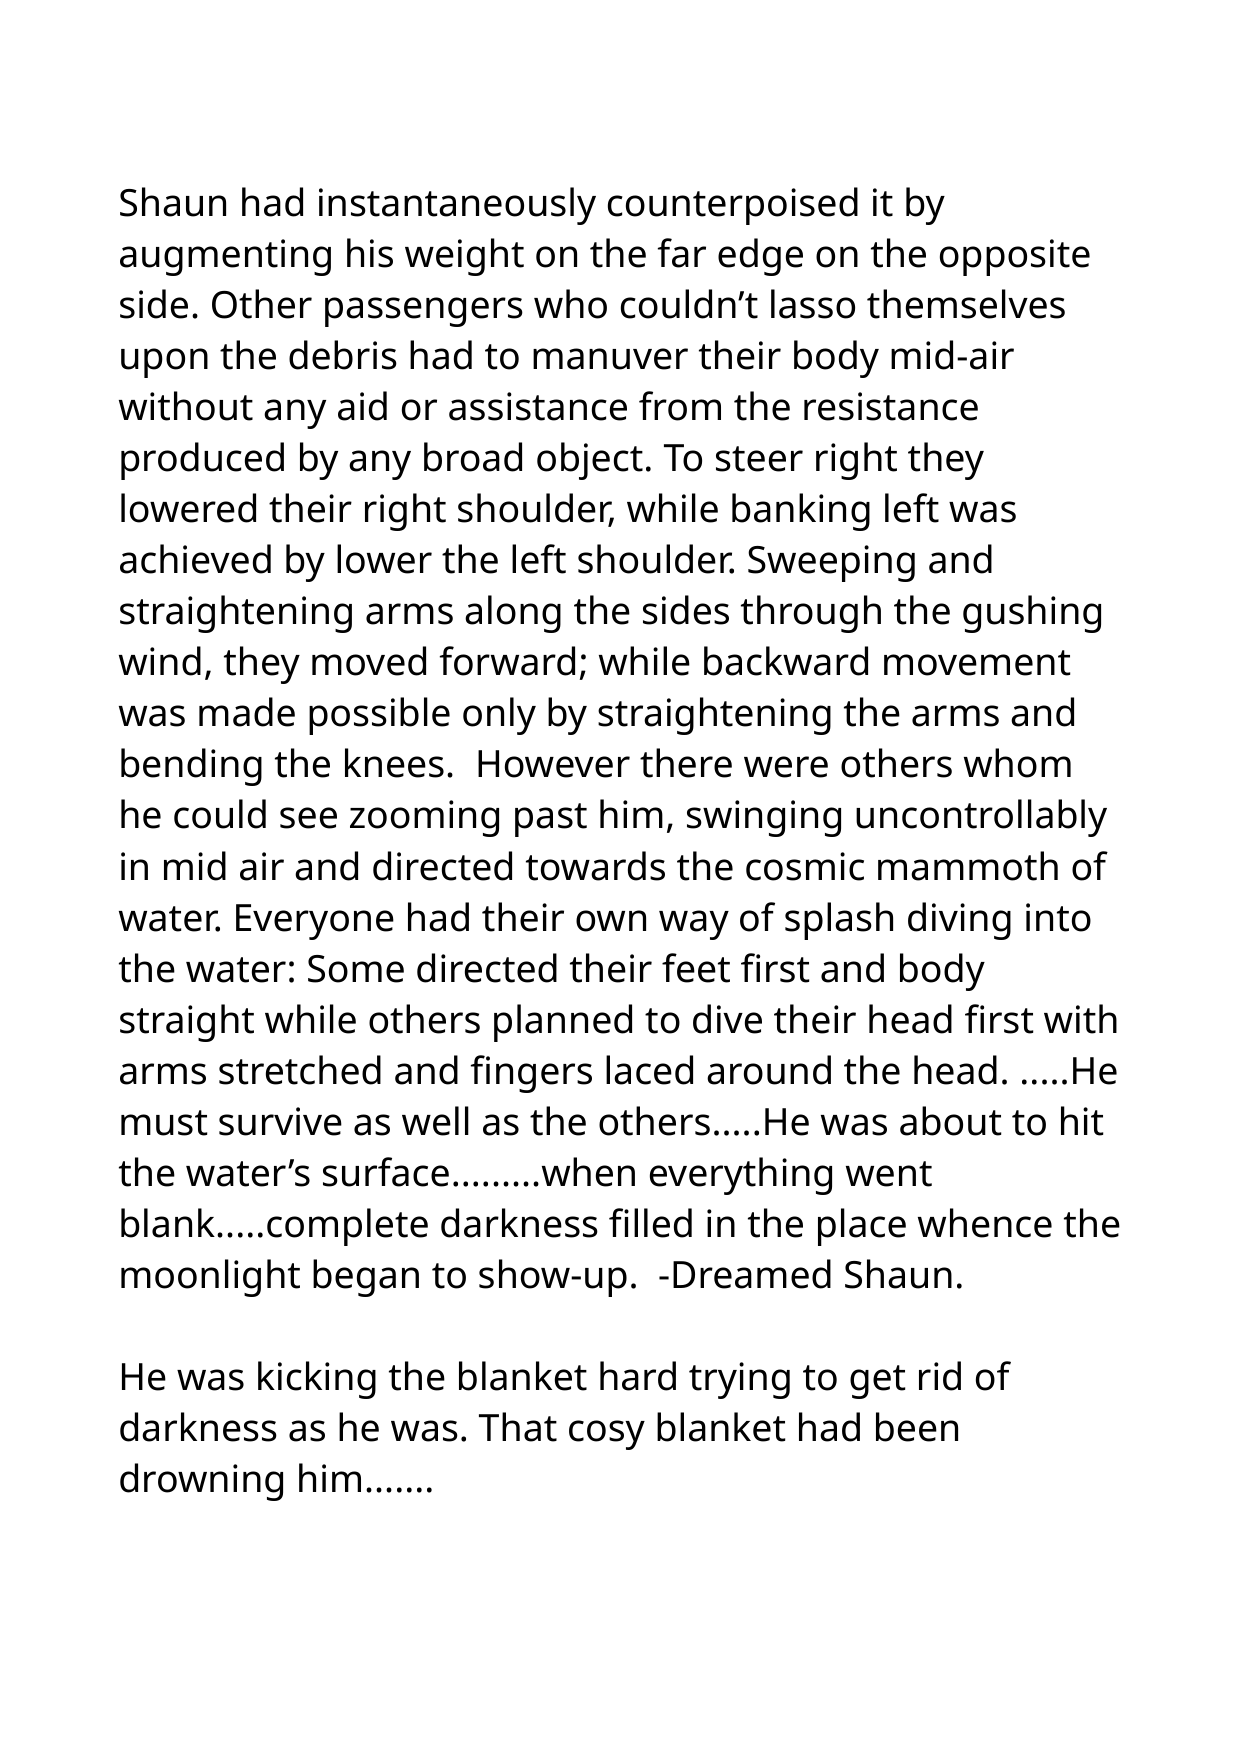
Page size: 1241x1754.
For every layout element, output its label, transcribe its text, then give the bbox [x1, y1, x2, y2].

text He was kicking the blanket hard trying to get rid of darkness as he was. That cosy blanket had been drowning him....... [118, 1350, 1122, 1503]
text Shaun had instantaneously counterpoised it by augmenting his weight on the far edge on the opposite side. Other passengers who couldn’t lasso themselves upon the debris had to manuver their body mid-air without any aid or assistance from the resistance produced by any broad object. To steer right they lowered their right shoulder, while banking left was achieved by lower the left shoulder. Sweeping and straightening arms along the sides through the gushing wind, they moved forward; while backward movement was made possible only by straightening the arms and bending the knees. However there were others whom he could see zooming past him, swinging uncontrollably in mid air and directed towards the cosmic mammoth of water. Everyone had their own way of splash diving into the water: Some directed their feet first and body straight while others planned to dive their head first with arms stretched and fingers laced around the head. .....He must survive as well as the others.....He was about to hit the water’s surface.........when everything went blank.....complete darkness filled in the place whence the moonlight began to show-up. -Dreamed Shaun. [118, 176, 1122, 1299]
